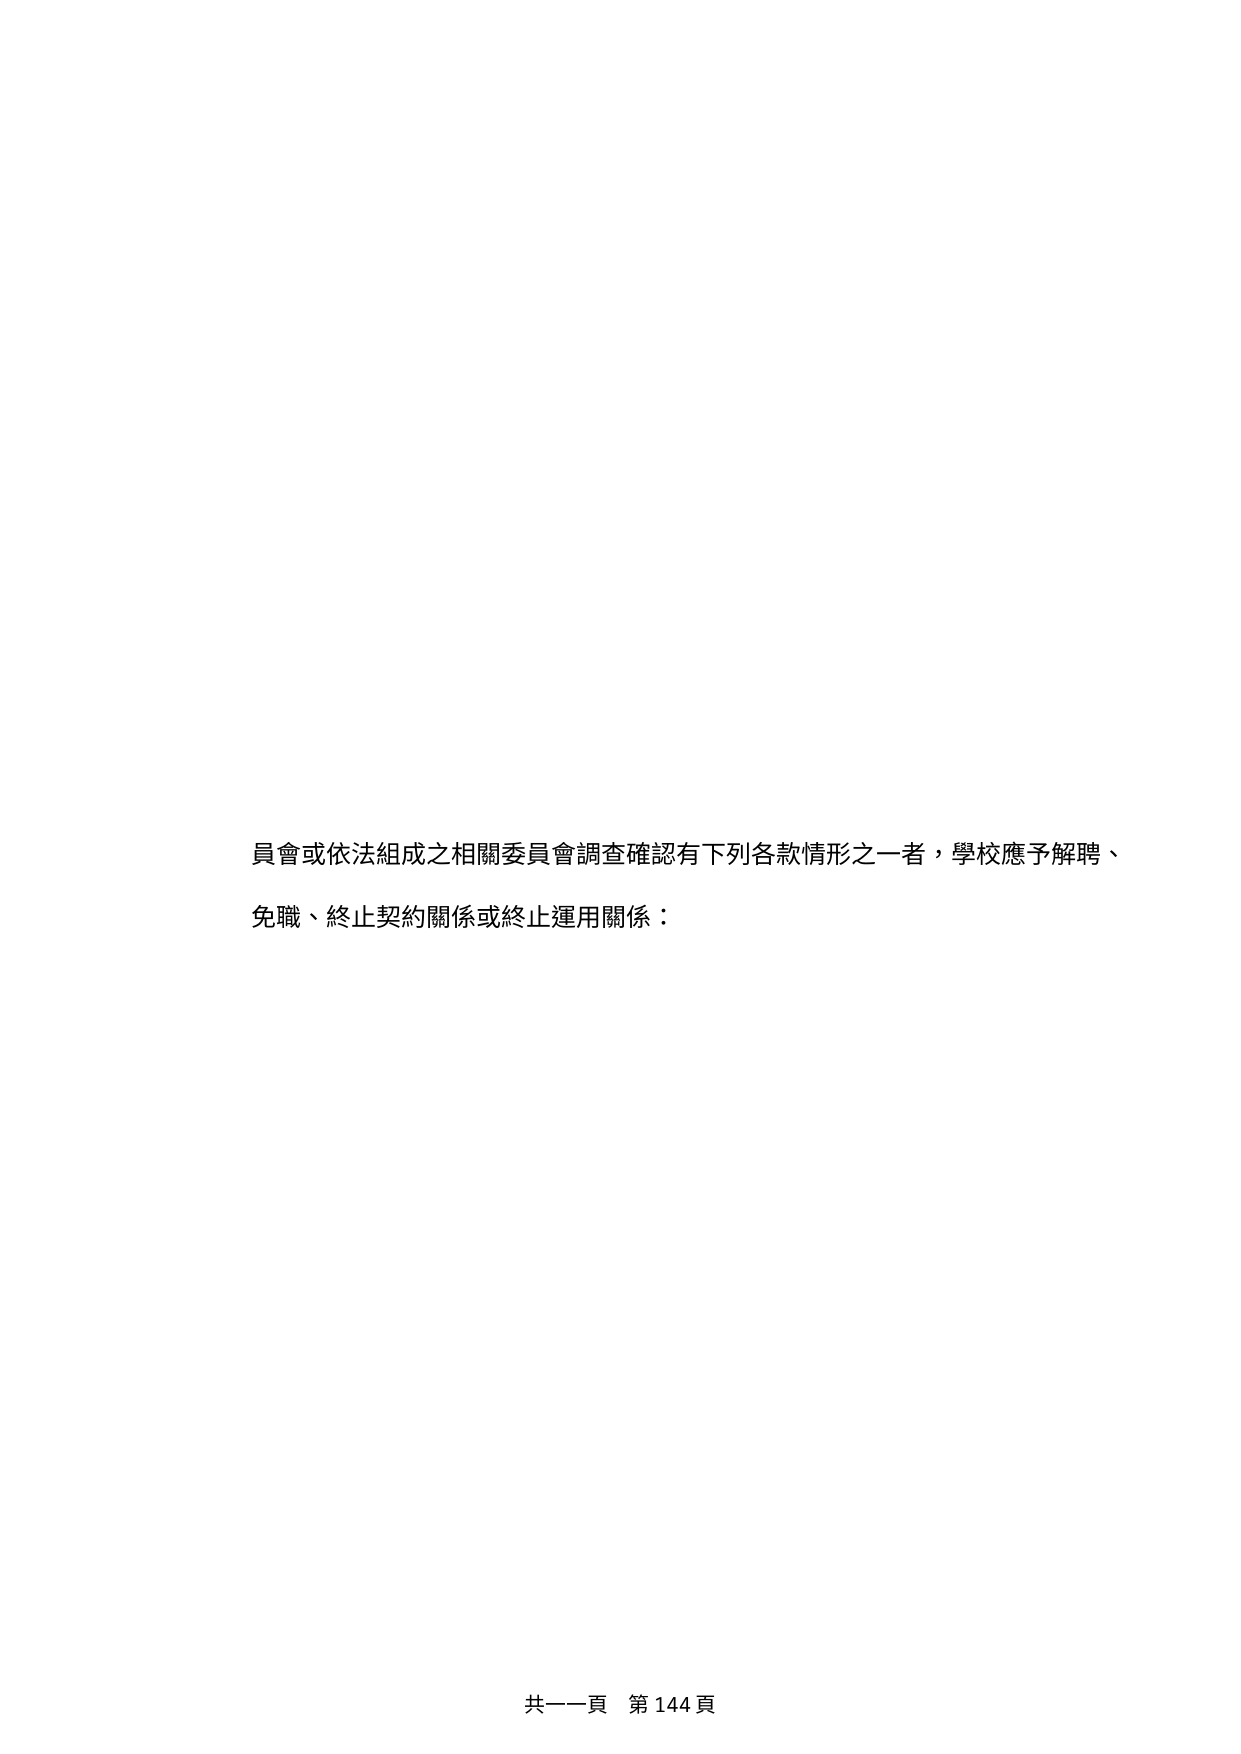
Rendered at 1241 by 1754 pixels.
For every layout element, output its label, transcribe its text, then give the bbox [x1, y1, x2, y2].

text 員會或依法組成之相關委員會調查確認有下列各款情形之一者，學校應予解聘、免職、終止契約關係或終止運用關係： [251, 811, 1122, 936]
